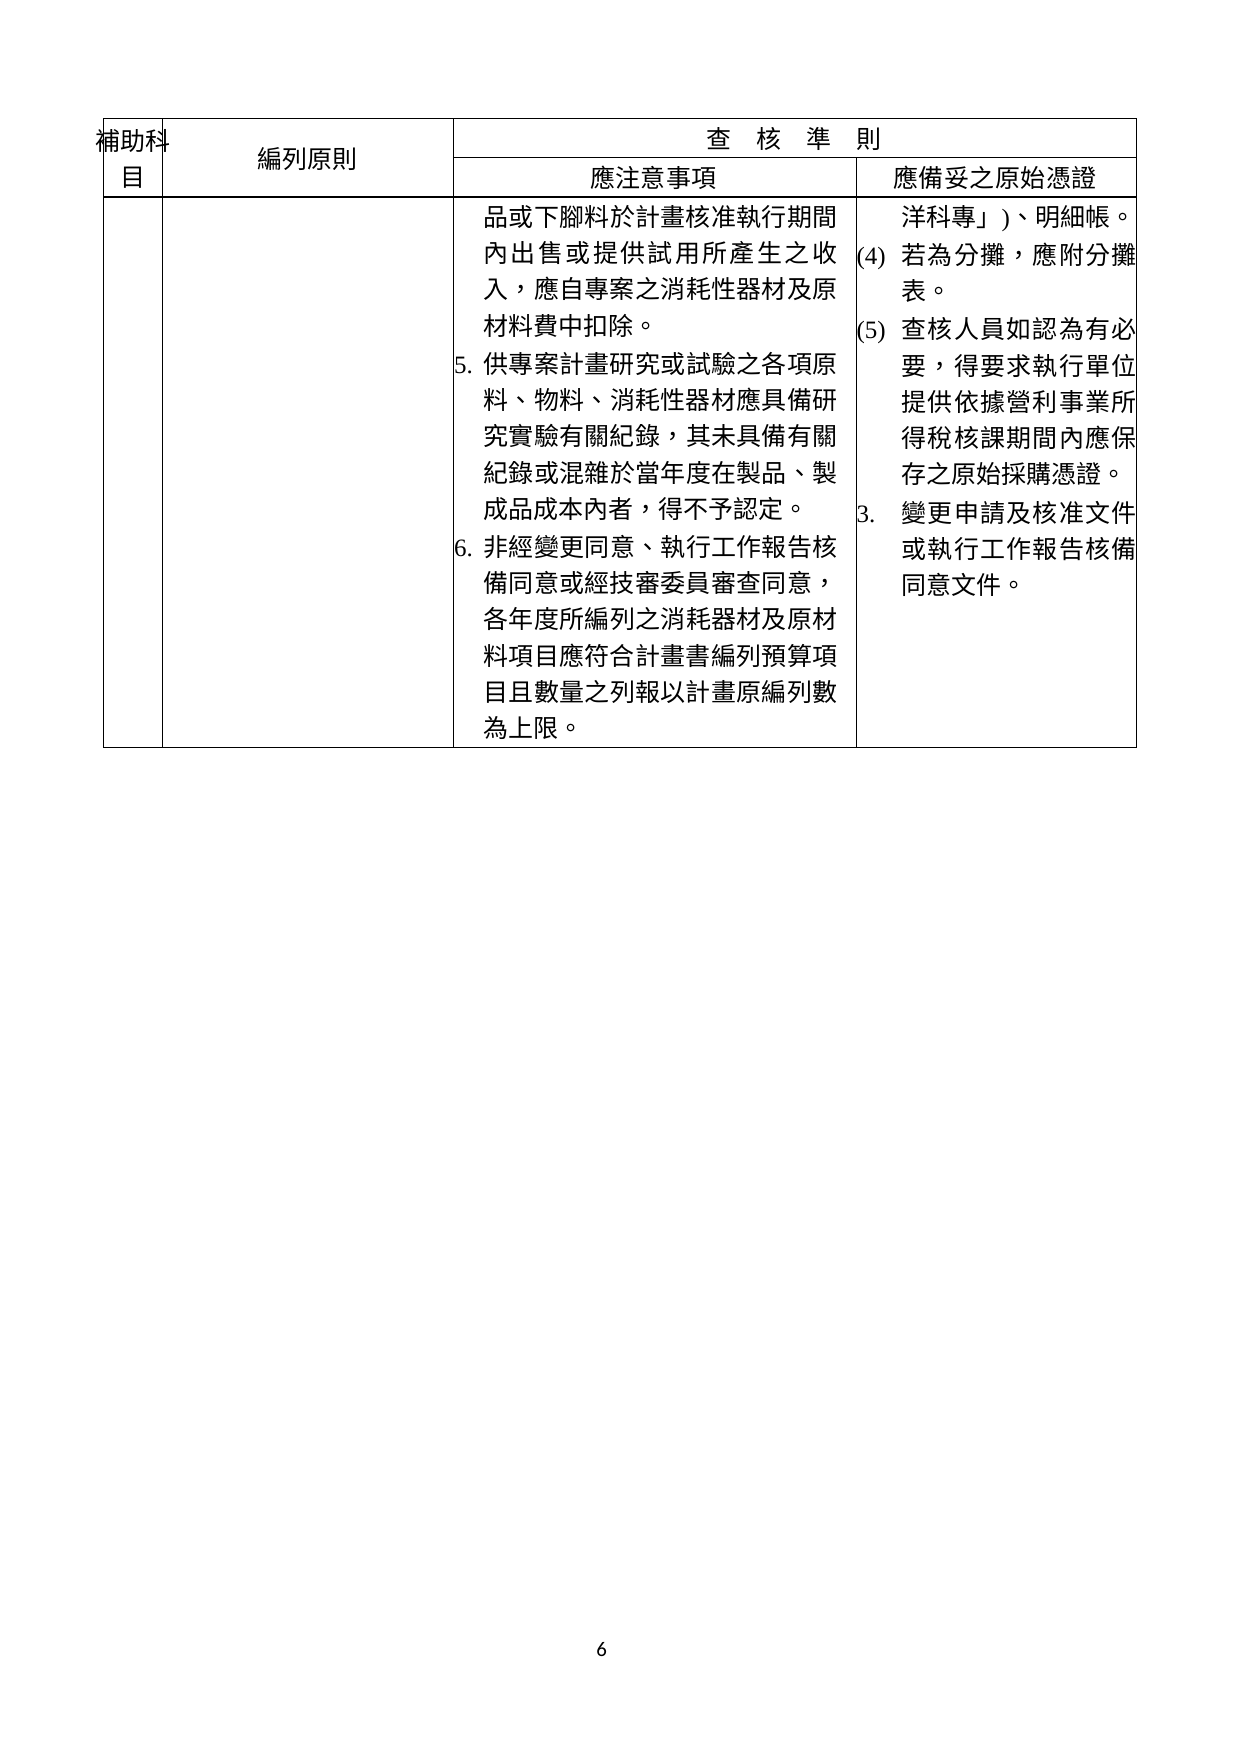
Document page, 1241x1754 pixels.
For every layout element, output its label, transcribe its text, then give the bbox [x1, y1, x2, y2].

table_header 補助科目 [104, 119, 162, 196]
table_cell [104, 198, 162, 747]
table_cell 洋科專」)、明細帳。 (4) 若為分攤，應附分攤表。 (5) 查核人員如認為有必要，得要求執行單位提供依據營利事業所得稅核課期間內應保存之原始採購憑證。 3. 變更申請及核准文件或執行工作報告核備同意文件。 [857, 198, 1136, 747]
table_cell 應備妥之原始憑證 [857, 158, 1136, 196]
table_cell 品或下腳料於計畫核准執行期間內出售或提供試用所產生之收入，應自專案之消耗性器材及原材料費中扣除。 5. 供專案計畫研究或試驗之各項原料、物料、消耗性器材應具備研究實驗有關紀錄，其未具備有關紀錄或混雜於當年度在製品、製成品成本內者，得不予認定。 6. 非經變更同意、執行工作報告核備同意或經技審委員審查同意，各年度所編列之消耗器材及原材料項目應符合計畫書編列預算項目且數量之列報以計畫原編列數為上限。 [454, 198, 856, 747]
table_cell 應注意事項 [454, 158, 856, 196]
table_cell [163, 198, 453, 747]
table_header 編列原則 [163, 119, 453, 196]
table_header 查 核 準 則 [454, 119, 1136, 157]
